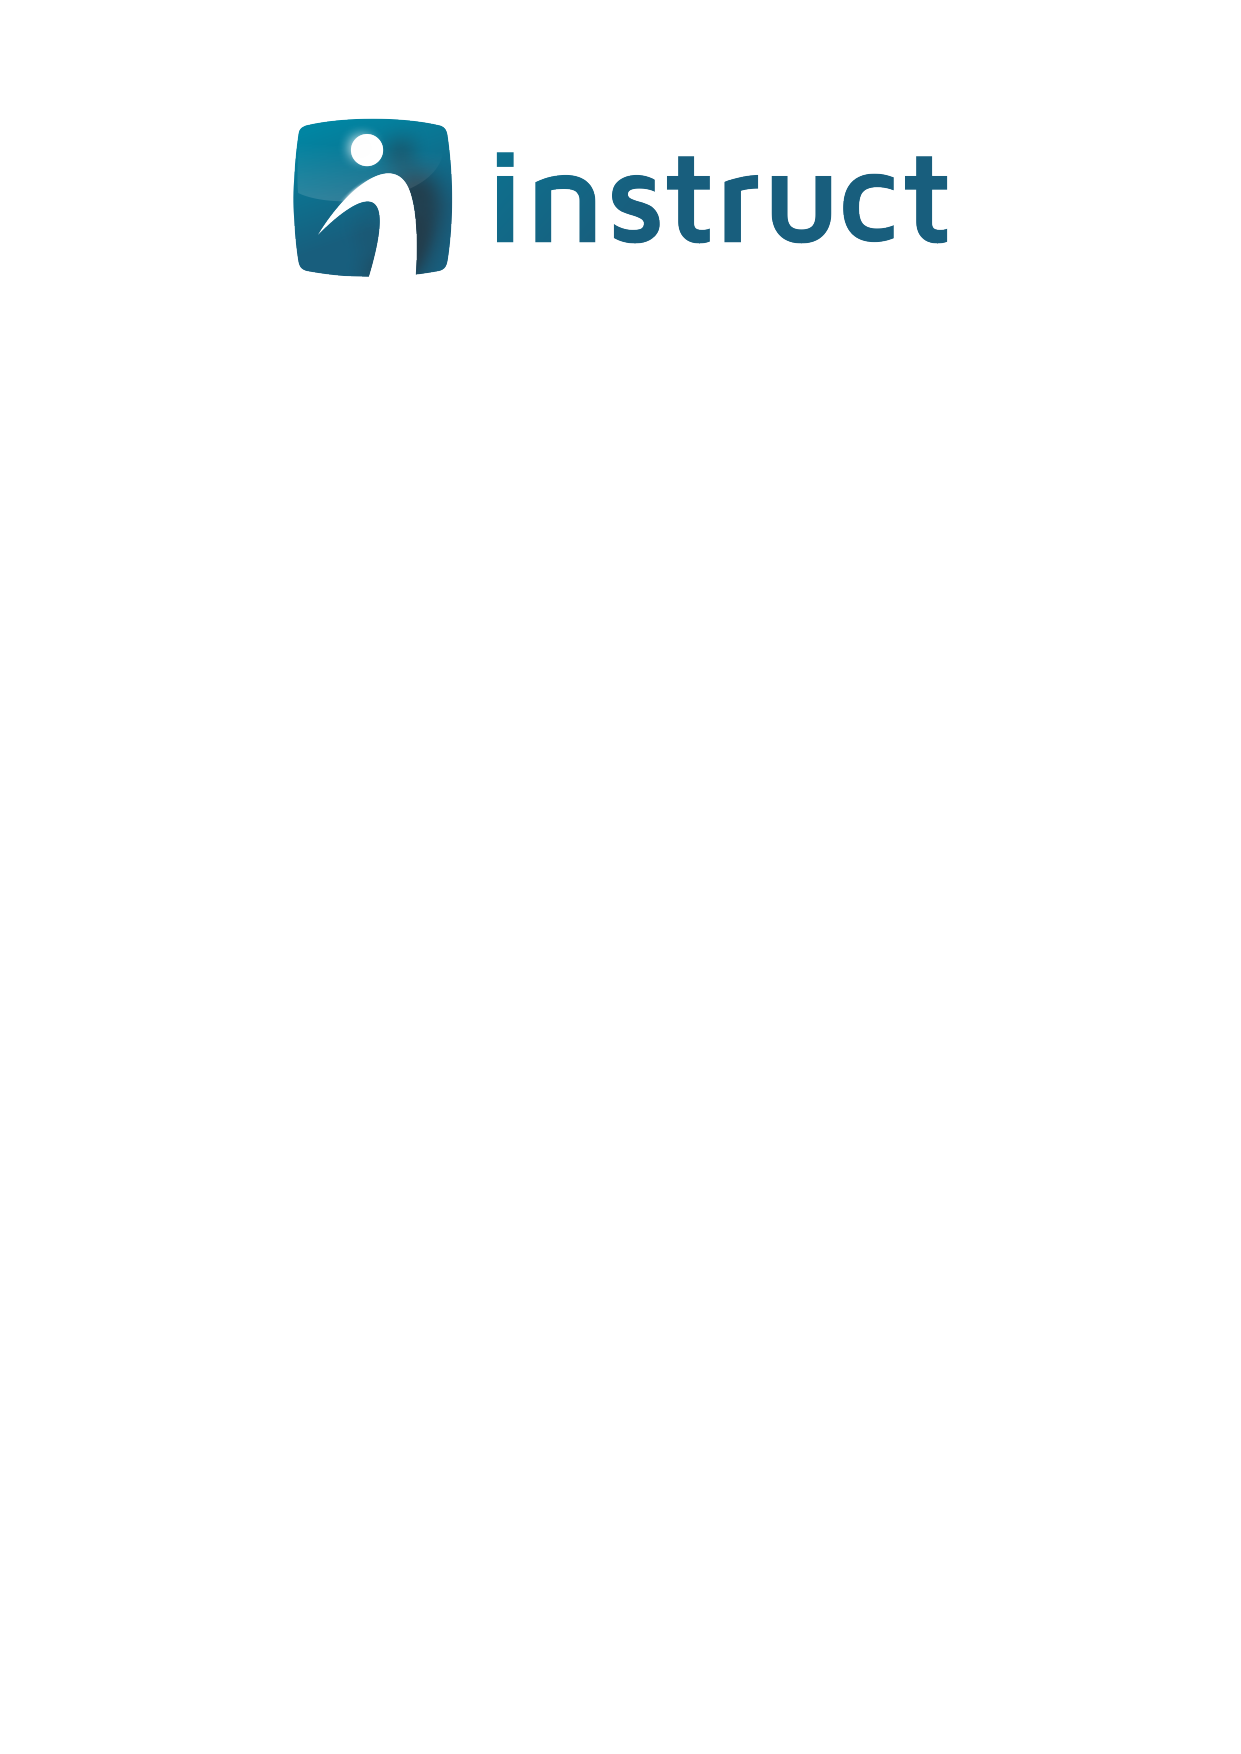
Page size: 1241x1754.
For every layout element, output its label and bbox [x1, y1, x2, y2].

picture [293, 118, 354, 180]
picture [293, 118, 948, 277]
